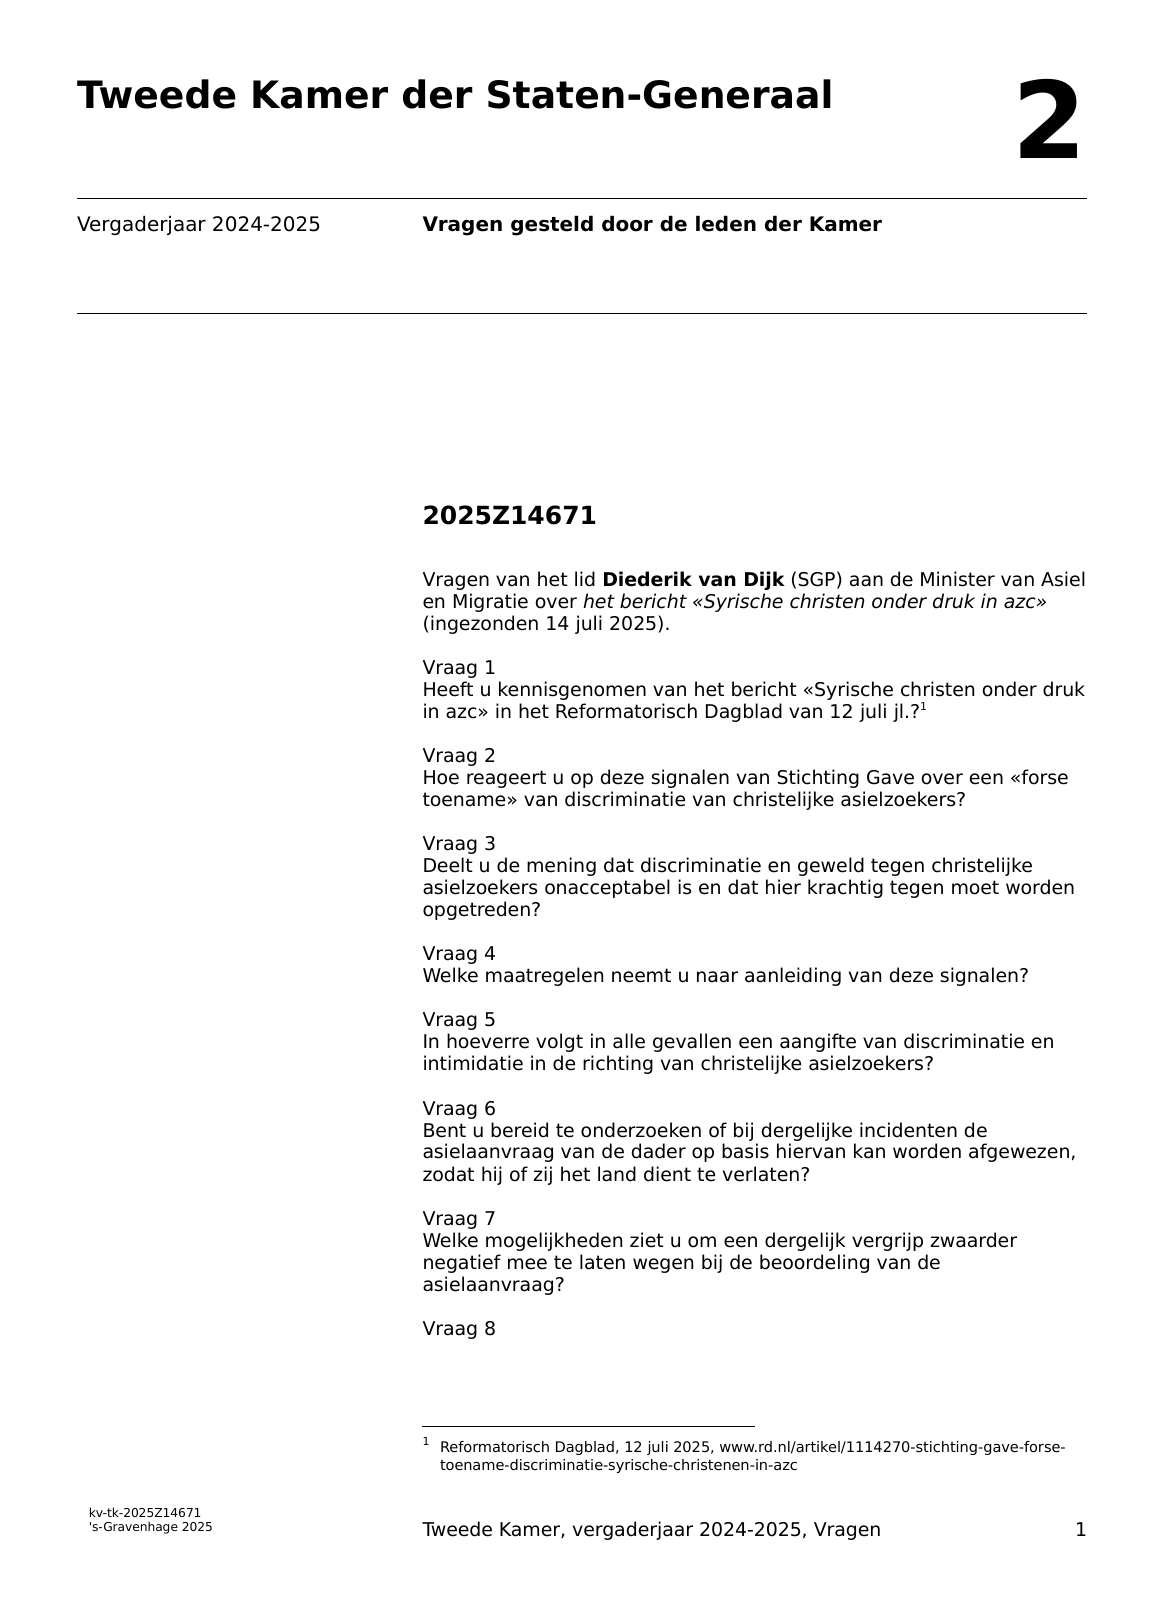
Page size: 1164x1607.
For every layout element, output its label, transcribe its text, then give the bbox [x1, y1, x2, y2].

text 's-Gravenhage 2025 [88, 1520, 323, 1534]
text Deelt u de mening dat discriminatie en geweld tegen christelijke asielzoekers onacceptabel is en dat hier krachtig tegen moet worden opgetreden? [422, 855, 1087, 921]
text Vraag 2 [422, 745, 1087, 767]
text Vraag 5 [422, 1009, 1087, 1031]
text Vraag 7 [422, 1208, 1087, 1229]
text Vragen van het lid Diederik van Dijk (SGP) aan de Minister van Asiel en Migratie over het bericht «Syrische christen onder druk in azc» (ingezonden 14 juli 2025). [422, 569, 1087, 635]
table_header Tweede Kamer der Staten-Generaal [77, 59, 886, 198]
text 2025Z14671 [422, 501, 1087, 531]
text In hoeverre volgt in alle gevallen een aangifte van discriminatie en intimidatie in de richting van christelijke asielzoekers? [422, 1031, 1087, 1075]
text Vraag 4 [422, 943, 1087, 965]
table_cell Vragen gesteld door de leden der Kamer [422, 199, 1087, 313]
text kv-tk-2025Z14671 [88, 1506, 323, 1520]
text Vraag 6 [422, 1097, 1087, 1119]
text Hoe reageert u op deze signalen van Stichting Gave over een «forse toename» van discriminatie van christelijke asielzoekers? [422, 767, 1087, 811]
table_cell Vergaderjaar 2024-2025 [77, 199, 422, 313]
text Heeft u kennisgenomen van het bericht «Syrische christen onder druk in azc» in het Reformatorisch Dagblad van 12 juli jl.? [422, 679, 1087, 723]
text Welke maatregelen neemt u naar aanleiding van deze signalen? [422, 965, 1087, 987]
text Welke mogelijkheden ziet u om een dergelijk vergrijp zwaarder negatief mee te laten wegen bij de beoordeling van de asielaanvraag? [422, 1229, 1087, 1296]
text Bent u bereid te onderzoeken of bij dergelijke incidenten de asielaanvraag van de dader op basis hiervan kan worden afgewezen, zodat hij of zij het land dient te verlaten? [422, 1119, 1087, 1185]
table_header 2 [886, 59, 1087, 198]
text Vraag 8 [422, 1318, 1087, 1340]
text Vraag 3 [422, 833, 1087, 855]
text Reformatorisch Dagblad, 12 juli 2025, www.rd.nl/artikel/1114270-stichting-gave-forse-toename-discriminatie-syrische-christenen-in-azc [422, 1435, 1087, 1474]
text Vraag 1 [422, 657, 1087, 679]
